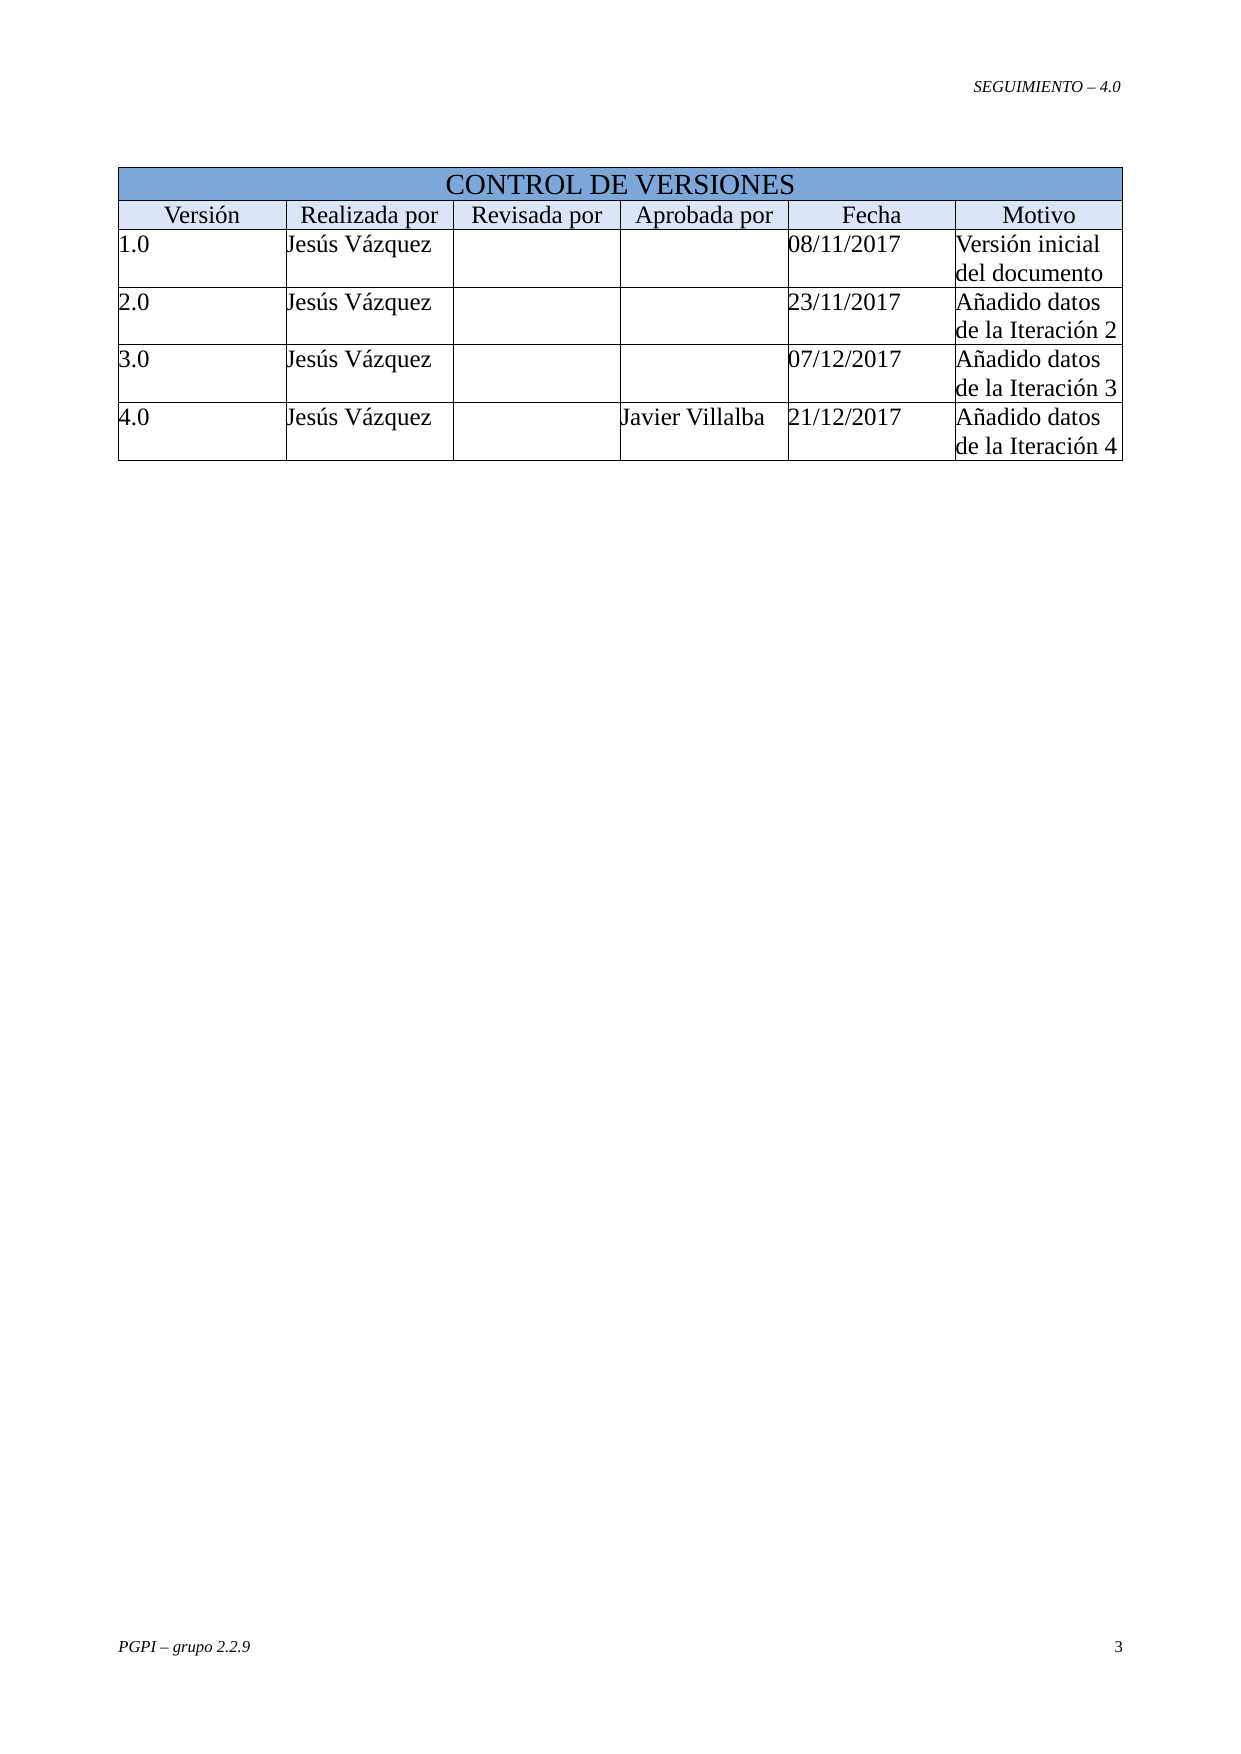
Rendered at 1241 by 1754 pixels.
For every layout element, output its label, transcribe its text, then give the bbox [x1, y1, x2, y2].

table_cell [454, 288, 620, 344]
table_cell 1.0 [119, 230, 286, 287]
table_cell 21/12/2017 [789, 403, 955, 459]
table_cell Versión [119, 201, 286, 229]
table_cell Añadido datos de la Iteración 3 [956, 345, 1122, 402]
table_cell 07/12/2017 [789, 345, 955, 402]
table_cell [621, 230, 788, 287]
table_cell Javier Villalba [621, 403, 788, 459]
table_cell Jesús Vázquez [287, 230, 453, 287]
table_cell 3.0 [119, 345, 286, 402]
table_cell Añadido datos de la Iteración 4 [956, 403, 1122, 459]
table_cell 4.0 [119, 403, 286, 459]
table_cell Realizada por [287, 201, 453, 229]
table_cell [621, 288, 788, 344]
table_cell Jesús Vázquez [287, 403, 453, 459]
table_cell Añadido datos de la Iteración 2 [956, 288, 1122, 344]
table_cell [621, 345, 788, 402]
table_cell Fecha [789, 201, 955, 229]
table_cell Revisada por [454, 201, 620, 229]
table_cell [454, 403, 620, 459]
table_cell [454, 230, 620, 287]
table_cell 08/11/2017 [789, 230, 955, 287]
table_cell Versión inicial del documento [956, 230, 1122, 287]
table_cell Jesús Vázquez [287, 288, 453, 344]
table_cell 2.0 [119, 288, 286, 344]
table_cell Aprobada por [621, 201, 788, 229]
table_cell 23/11/2017 [789, 288, 955, 344]
table_cell Motivo [956, 201, 1122, 229]
table_cell Jesús Vázquez [287, 345, 453, 402]
table_cell [454, 345, 620, 402]
